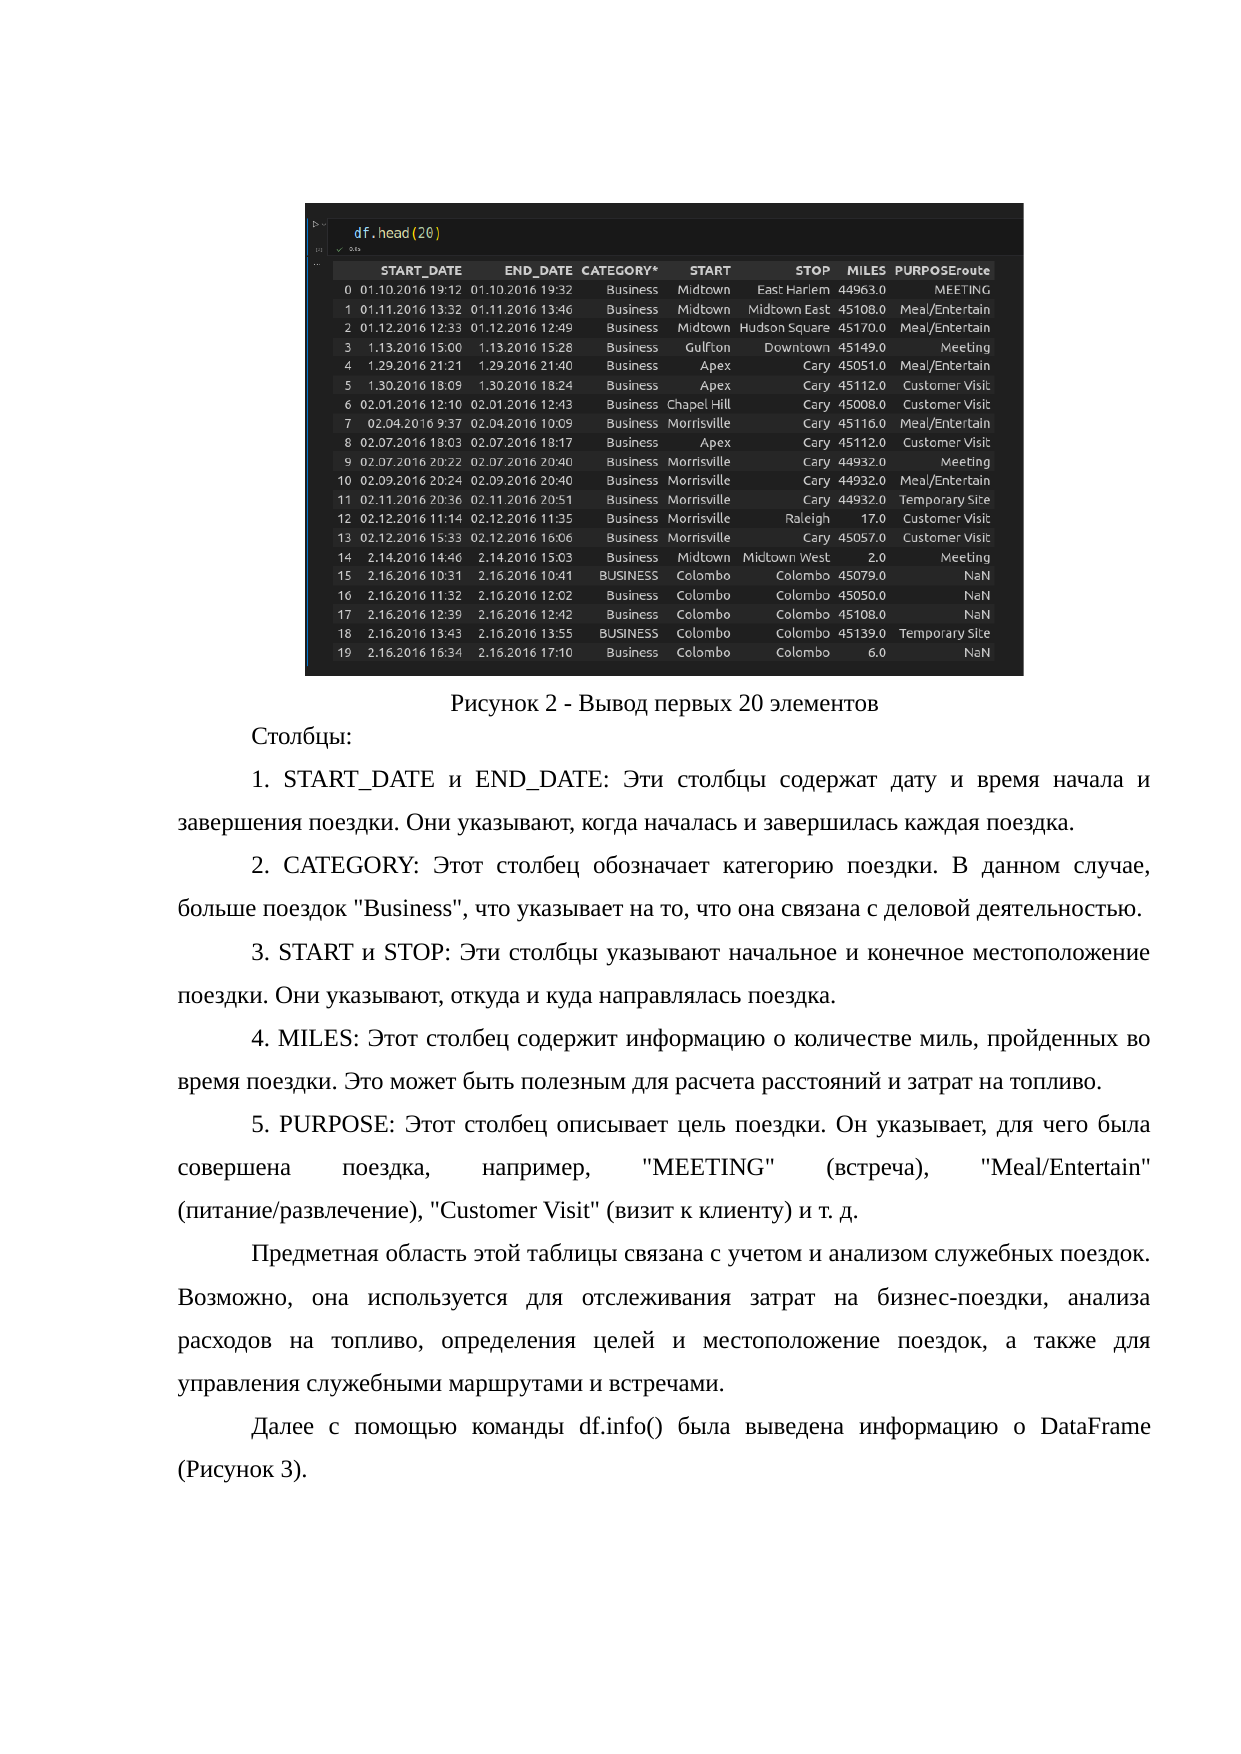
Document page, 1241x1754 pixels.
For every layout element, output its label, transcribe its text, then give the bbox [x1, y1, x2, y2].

text 1. START_DATE и END_DATE: Эти столбцы содержат дату и время начала и завершения поездки. Они указывают, когда началась и завершилась каждая поездка. [177, 764, 1152, 836]
text Предметная область этой таблицы связана с учетом и анализом служебных поездок. Возможно, она используется для отслеживания затрат на бизнес-поездки, анализа расходов на топливо, определения целей и местоположение поездок, а также для управления служебными маршрутами и встречами. [177, 1238, 1152, 1397]
text 3. START и STOP: Эти столбцы указывают начальное и конечное местоположение поездки. Они указывают, откуда и куда направлялась поездка. [177, 937, 1152, 1008]
text 5. PURPOSE: Этот столбец описывает цель поездки. Он указывает, для чего была совершена поездка, например, "MEETING" (встреча), "Meal/Entertain" (питание/развлечение), "Customer Visit" (визит к клиенту) и т. д. [177, 1109, 1152, 1224]
text Рисунок 2 - Вывод первых 20 элементов [177, 688, 1152, 717]
text 2. CATEGORY: Этот столбец обозначает категорию поездки. В данном случае, больше поездок "Business", что указывает на то, что она связана с деловой деятельностью. [177, 850, 1152, 922]
text Столбцы: [177, 721, 1152, 750]
picture [305, 203, 1024, 676]
text Далее с помощью команды df.info() была выведена информацию о DataFrame (Рисунок 3). [177, 1411, 1152, 1483]
text 4. MILES: Этот столбец содержит информацию о количестве миль, пройденных во время поездки. Это может быть полезным для расчета расстояний и затрат на топливо. [177, 1023, 1152, 1095]
